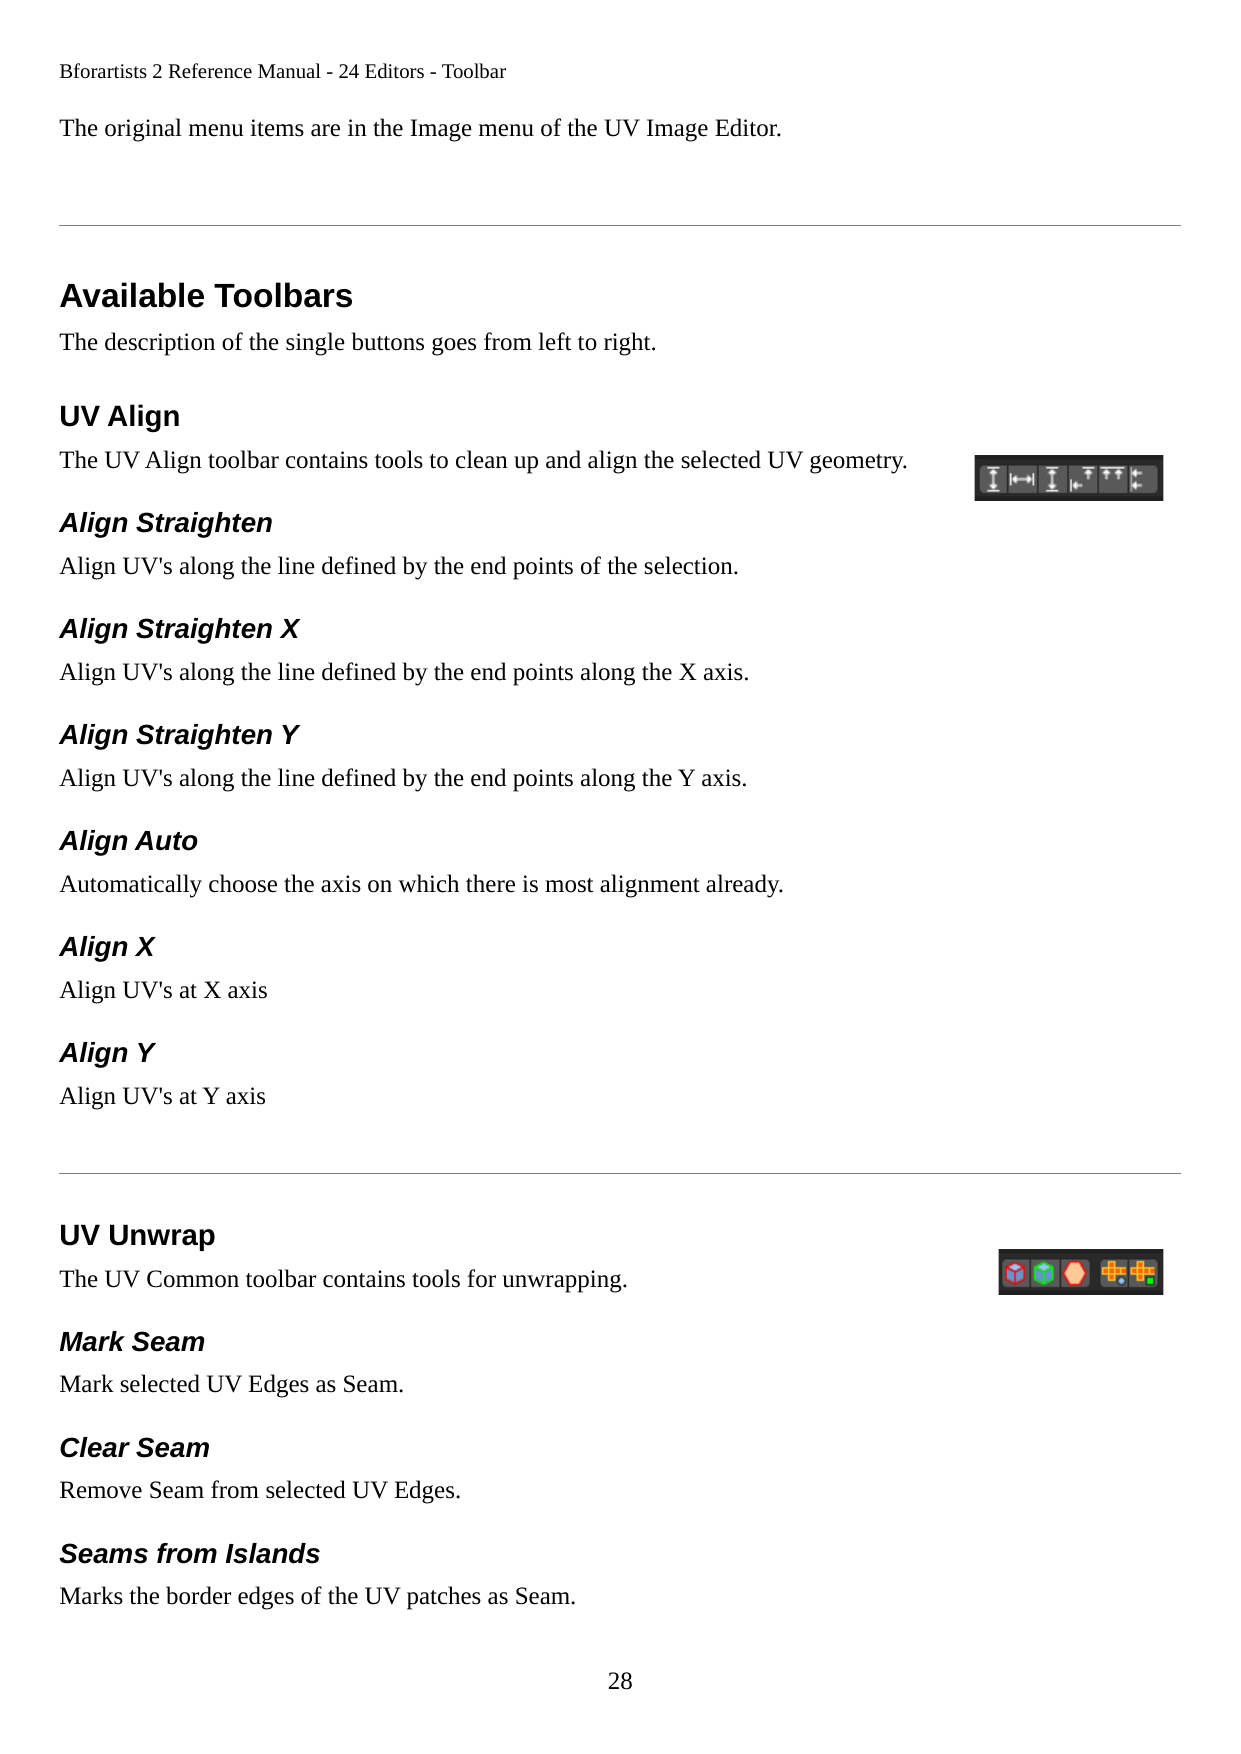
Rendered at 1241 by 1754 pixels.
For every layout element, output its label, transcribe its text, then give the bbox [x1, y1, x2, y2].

text The original menu items are in the Image menu of the UV Image Editor. [59, 113, 1181, 141]
subtitle Mark Seam [59, 1325, 1181, 1357]
subtitle Seams from Islands [59, 1537, 1181, 1569]
text Marks the border edges of the UV patches as Seam. [59, 1581, 1181, 1610]
subtitle Align Straighten Y [59, 719, 1181, 751]
picture [998, 1249, 1164, 1295]
subtitle Align Y [59, 1036, 1181, 1068]
text Align UV's at Y axis [59, 1081, 1181, 1109]
subtitle Available Toolbars [59, 276, 1181, 314]
text Align UV's along the line defined by the end points along the X axis. [59, 657, 1181, 686]
subtitle UV Align [59, 399, 1181, 433]
subtitle Align Straighten X [59, 613, 1181, 644]
picture [974, 455, 1164, 501]
text Mark selected UV Edges as Seam. [59, 1369, 1181, 1398]
subtitle UV Unwrap [59, 1217, 1181, 1251]
text Align UV's along the line defined by the end points of the selection. [59, 551, 1181, 580]
text Align UV's at X axis [59, 975, 1181, 1004]
text The UV Common toolbar contains tools for unwrapping. [59, 1264, 998, 1292]
subtitle Align Auto [59, 824, 1181, 856]
subtitle Align X [59, 931, 1181, 962]
subtitle Align Straighten [59, 507, 1181, 539]
text The UV Align toolbar contains tools to clean up and align the selected UV geometry. [59, 445, 1181, 474]
text Automatically choose the axis on which there is most alignment already. [59, 869, 1181, 898]
text The description of the single buttons goes from left to right. [59, 327, 1181, 356]
text Align UV's along the line defined by the end points along the Y axis. [59, 763, 1181, 792]
text Remove Seam from selected UV Edges. [59, 1476, 1181, 1504]
subtitle Clear Seam [59, 1431, 1181, 1463]
